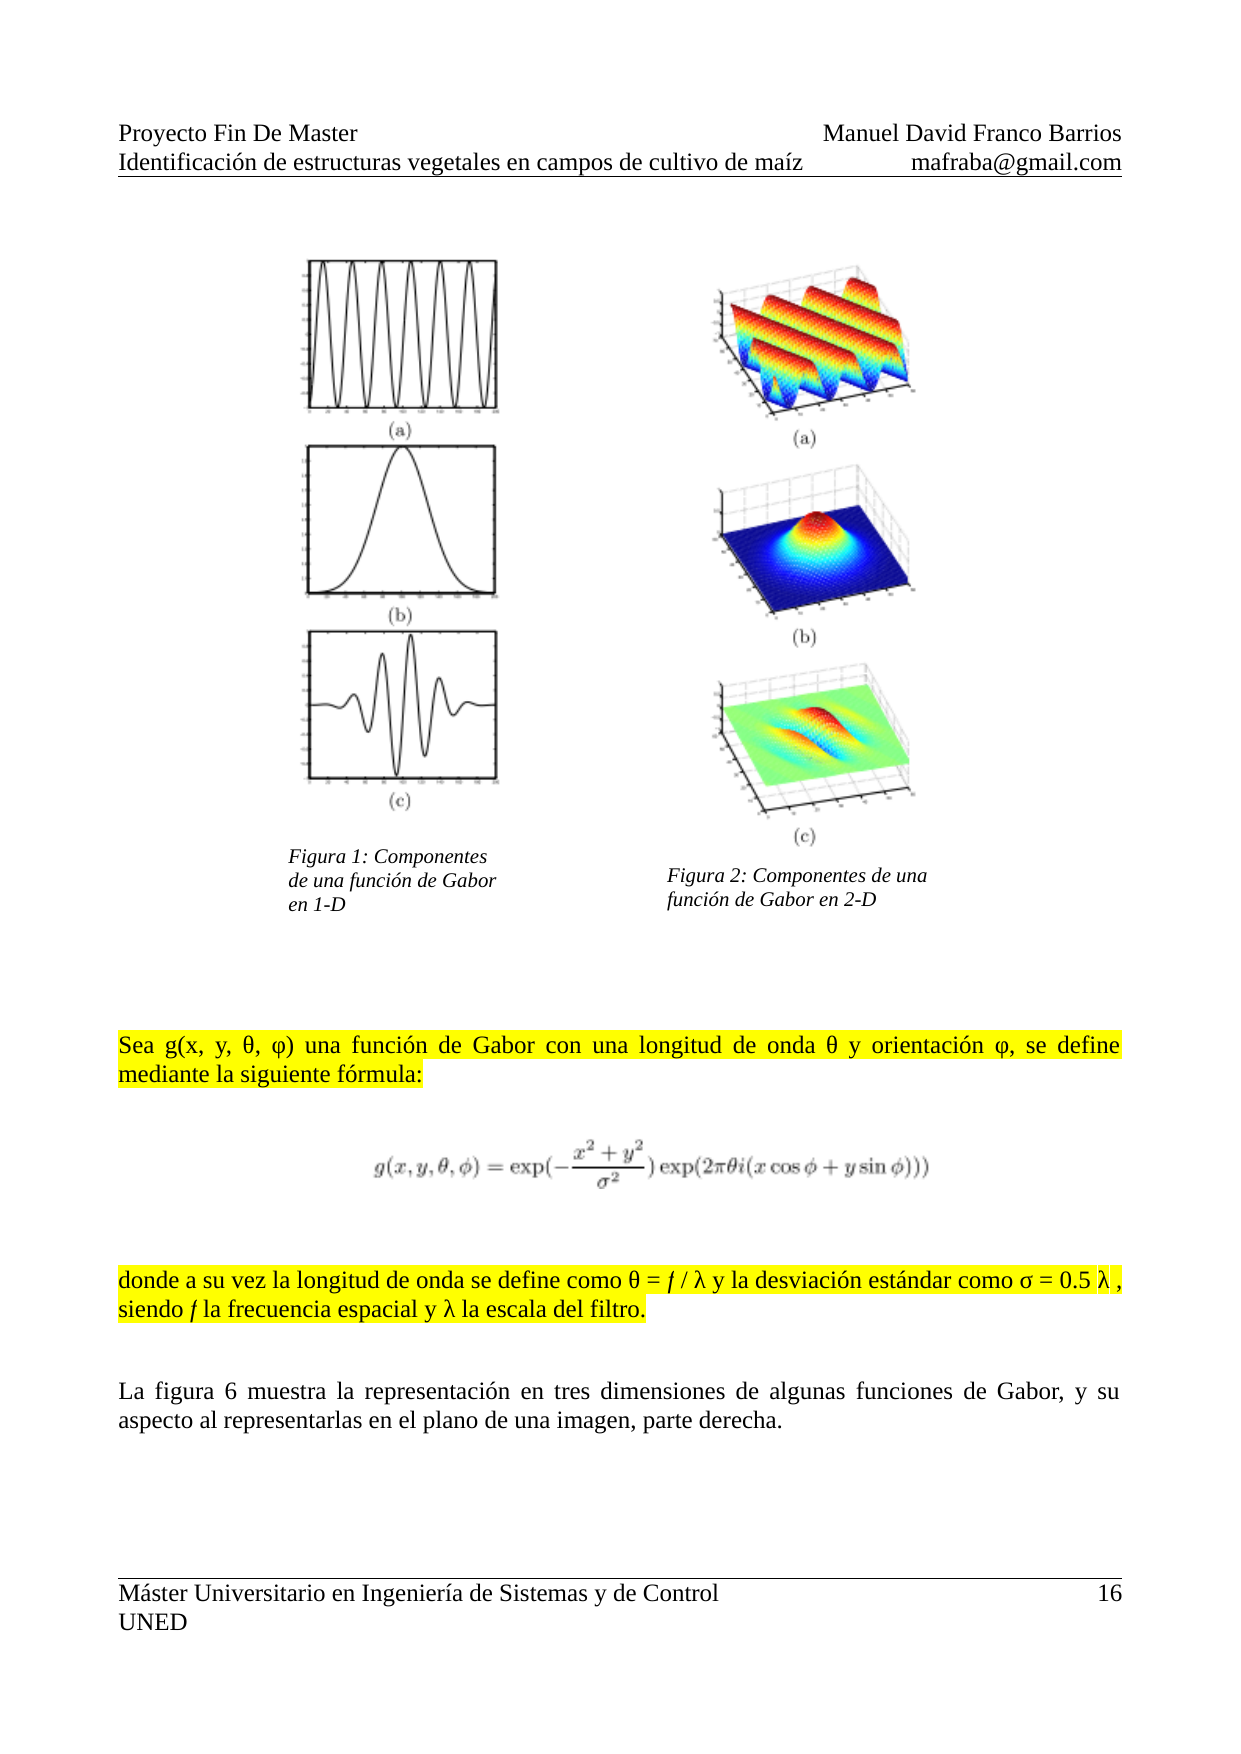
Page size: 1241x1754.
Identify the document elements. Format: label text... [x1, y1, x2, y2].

text La figura 6 muestra la representación en tres dimensiones de algunas funciones de Gabor, y su aspecto al representarlas en el plano de una imagen, parte derecha. [118, 1376, 1122, 1434]
text Figura 2: Componentes de una función de Gabor en 2-D [667, 864, 957, 911]
picture [667, 258, 958, 864]
text Figura 1: Componentes de una función de Gabor en 1-D [288, 844, 511, 916]
picture [370, 1127, 943, 1189]
text Sea g(x, y, θ, φ) una función de Gabor con una longitud de onda θ y orientación φ, se define mediante la siguiente fórmula: [118, 1030, 1122, 1088]
text donde a su vez la longitud de onda se define como θ = f / λ y la desviación estándar como σ = 0.5 λ , siendo f la frecuencia espacial y λ la escala del filtro. [118, 1265, 1122, 1323]
picture [288, 254, 512, 819]
